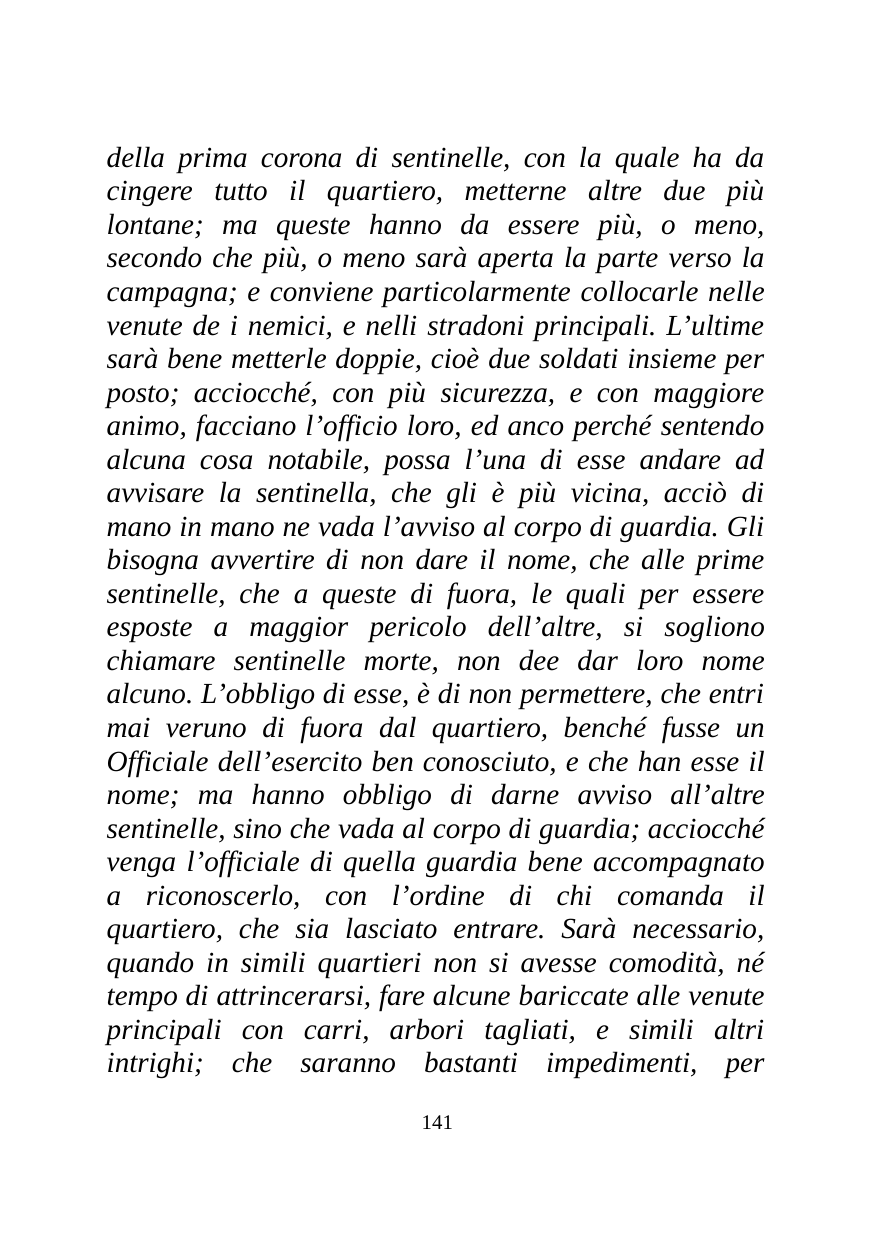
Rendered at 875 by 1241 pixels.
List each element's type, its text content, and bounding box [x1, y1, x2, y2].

text della prima corona di sentinelle, con la quale ha da cingere tutto il quartiero, metterne altre due più lontane; ma queste hanno da essere più, o meno, secondo che più, o meno sarà aperta la parte verso la campagna; e conviene particolarmente collocarle nelle venute de i nemici, e nelli stradoni principali. L’ultime sarà bene metterle doppie, cioè due soldati insieme per posto; acciocché, con più sicurezza, e con maggiore animo, facciano l’officio loro, ed anco perché sentendo alcuna cosa notabile, possa l’una di esse andare ad avvisare la sentinella, che gli è più vicina, acciò di mano in mano ne vada l’avviso al corpo di guardia. Gli bisogna avvertire di non dare il nome, che alle prime sentinelle, che a queste di fuora, le quali per essere esposte a maggior pericolo dell’altre, si sogliono chiamare sentinelle morte, non dee dar loro nome alcuno. L’obbligo di esse, è di non permettere, che entri mai veruno di fuora dal quartiero, benché fusse un Officiale dell’esercito ben conosciuto, e che han esse il nome; ma hanno obbligo di darne avviso all’altre sentinelle, sino che vada al corpo di guardia; acciocché venga l’officiale di quella guardia bene accompagnato a riconoscerlo, con l’ordine di chi comanda il quartiero, che sia lasciato entrare. Sarà necessario, quando in simili quartieri non si avesse comodità, né tempo di attrincerarsi, fare alcune bariccate alle venute principali con carri, arbori tagliati, e simili altri intrighi; che saranno bastanti impedimenti, per [106, 140, 768, 1079]
